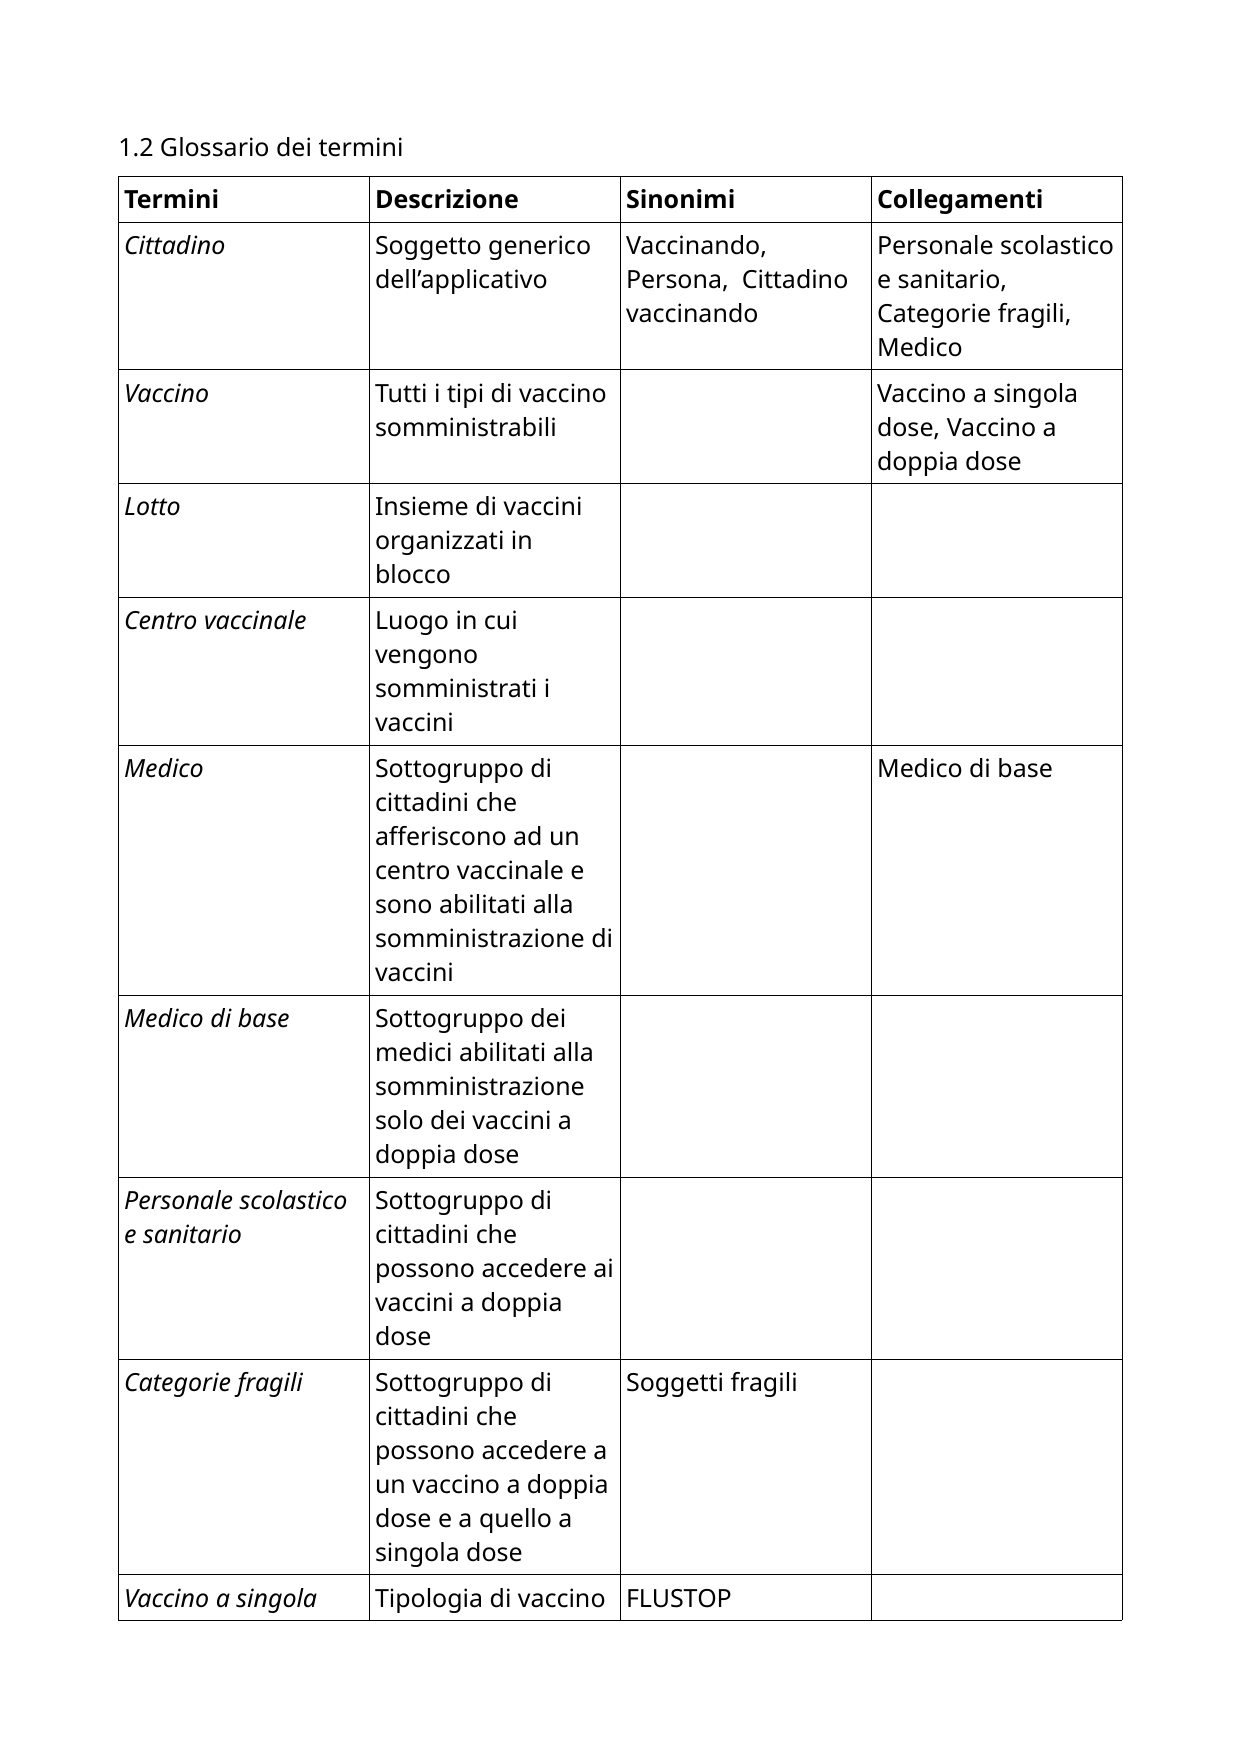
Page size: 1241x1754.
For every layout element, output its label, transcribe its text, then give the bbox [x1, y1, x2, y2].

table_cell Centro vaccinale [119, 598, 369, 745]
table_cell Medico [119, 746, 369, 995]
table_cell Soggetto generico dell’applicativo [370, 223, 620, 369]
table_cell [621, 746, 871, 995]
table_cell [621, 484, 871, 597]
table_header Descrizione [370, 177, 620, 222]
table_cell Medico di base [872, 746, 1122, 995]
table_cell [872, 1575, 1122, 1620]
table_cell FLUSTOP [621, 1575, 871, 1620]
table_cell Vaccino [119, 370, 369, 483]
table_cell [872, 598, 1122, 745]
table_cell Categorie fragili [119, 1360, 369, 1574]
table_cell Vaccino a singola [119, 1575, 369, 1620]
table_header Sinonimi [621, 177, 871, 222]
table_cell Sottogruppo di cittadini che possono accedere a un vaccino a doppia dose e a quello a singola dose [370, 1360, 620, 1574]
table_cell Sottogruppo di cittadini che afferiscono ad un centro vaccinale e sono abilitati alla somministrazione di vaccini [370, 746, 620, 995]
table_cell Sottogruppo di cittadini che possono accedere ai vaccini a doppia dose [370, 1178, 620, 1358]
table_cell [621, 598, 871, 745]
table_cell [621, 1178, 871, 1358]
text 1.2 Glossario dei termini [118, 130, 1122, 164]
table_cell [621, 370, 871, 483]
table_cell Personale scolastico e sanitario [119, 1178, 369, 1358]
table_header Termini [119, 177, 369, 222]
table_cell Lotto [119, 484, 369, 597]
table_cell [872, 484, 1122, 597]
table_cell Vaccino a singola dose, Vaccino a doppia dose [872, 370, 1122, 483]
table_cell Tutti i tipi di vaccino somministrabili [370, 370, 620, 483]
table_cell [621, 996, 871, 1177]
table_cell Medico di base [119, 996, 369, 1177]
table_cell [872, 996, 1122, 1177]
table_cell Sottogruppo dei medici abilitati alla somministrazione solo dei vaccini a doppia dose [370, 996, 620, 1177]
table_cell Tipologia di vaccino [370, 1575, 620, 1620]
table_cell Insieme di vaccini organizzati in blocco [370, 484, 620, 597]
table_cell Luogo in cui vengono somministrati i vaccini [370, 598, 620, 745]
table_cell [872, 1178, 1122, 1358]
table_cell Personale scolastico e sanitario, Categorie fragili, Medico [872, 223, 1122, 369]
table_cell Soggetti fragili [621, 1360, 871, 1574]
table_cell Vaccinando, Persona, Cittadino vaccinando [621, 223, 871, 369]
table_header Collegamenti [872, 177, 1122, 222]
table_cell Cittadino [119, 223, 369, 369]
table_cell [872, 1360, 1122, 1574]
